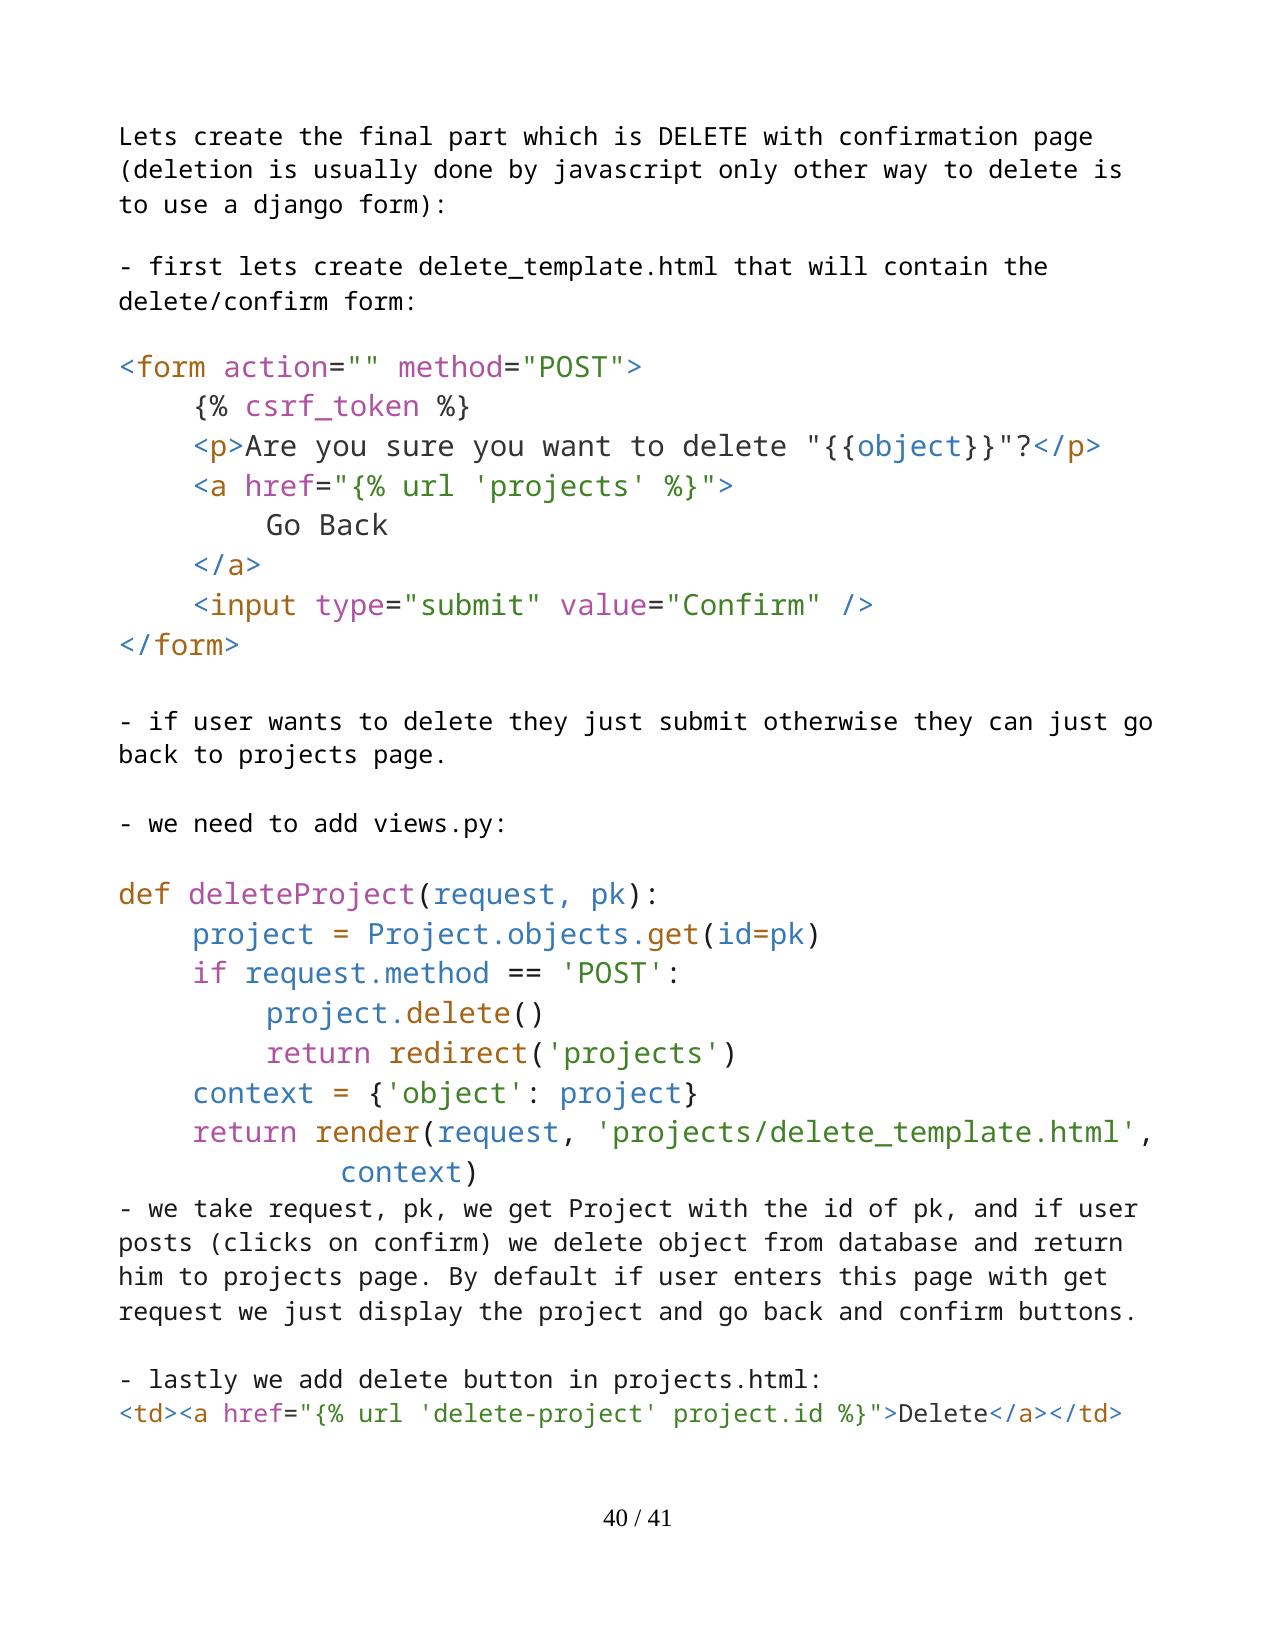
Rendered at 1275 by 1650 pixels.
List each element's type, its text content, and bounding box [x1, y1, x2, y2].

text Lets create the final part which is DELETE with confirmation page [118, 118, 1157, 152]
text (deletion is usually done by javascript only other way to delete is to use a django form): [118, 152, 1157, 220]
text if request.method == 'POST': [118, 953, 1157, 992]
text <a href="{% url 'projects' %}"> [118, 465, 1157, 505]
text - lastly we add delete button in projects.html: [118, 1361, 1157, 1395]
text </a> [118, 544, 1157, 584]
text <p>Are you sure you want to delete "{{object}}"?</p> [118, 425, 1157, 465]
text <form action="" method="POST"> [118, 346, 1157, 386]
text - we need to add views.py: [118, 805, 1157, 839]
text - we take request, pk, we get Project with the id of pk, and if user posts (clicks on confirm) we delete object from database and return him to projects page. By default if user enters this page with get request we just display the project and go back and confirm buttons. [118, 1191, 1157, 1327]
text {% csrf_token %} [118, 386, 1157, 425]
text return redirect('projects') [118, 1032, 1157, 1072]
text <td><a href="{% url 'delete-project' project.id %}">Delete</a></td> [118, 1395, 1157, 1429]
text return render(request, 'projects/delete_template.html', context) [118, 1112, 1157, 1191]
text project.delete() [118, 992, 1157, 1032]
text - if user wants to delete they just submit otherwise they can just go back to projects page. [118, 703, 1157, 771]
text Go Back [118, 505, 1157, 544]
text context = {'object': project} [118, 1072, 1157, 1112]
text def deleteProject(request, pk): [118, 873, 1157, 913]
text </form> [118, 624, 1157, 663]
text project = Project.objects.get(id=pk) [118, 913, 1157, 953]
text - first lets create delete_template.html that will contain the delete/confirm form: [118, 249, 1157, 317]
text <input type="submit" value="Confirm" /> [118, 584, 1157, 624]
